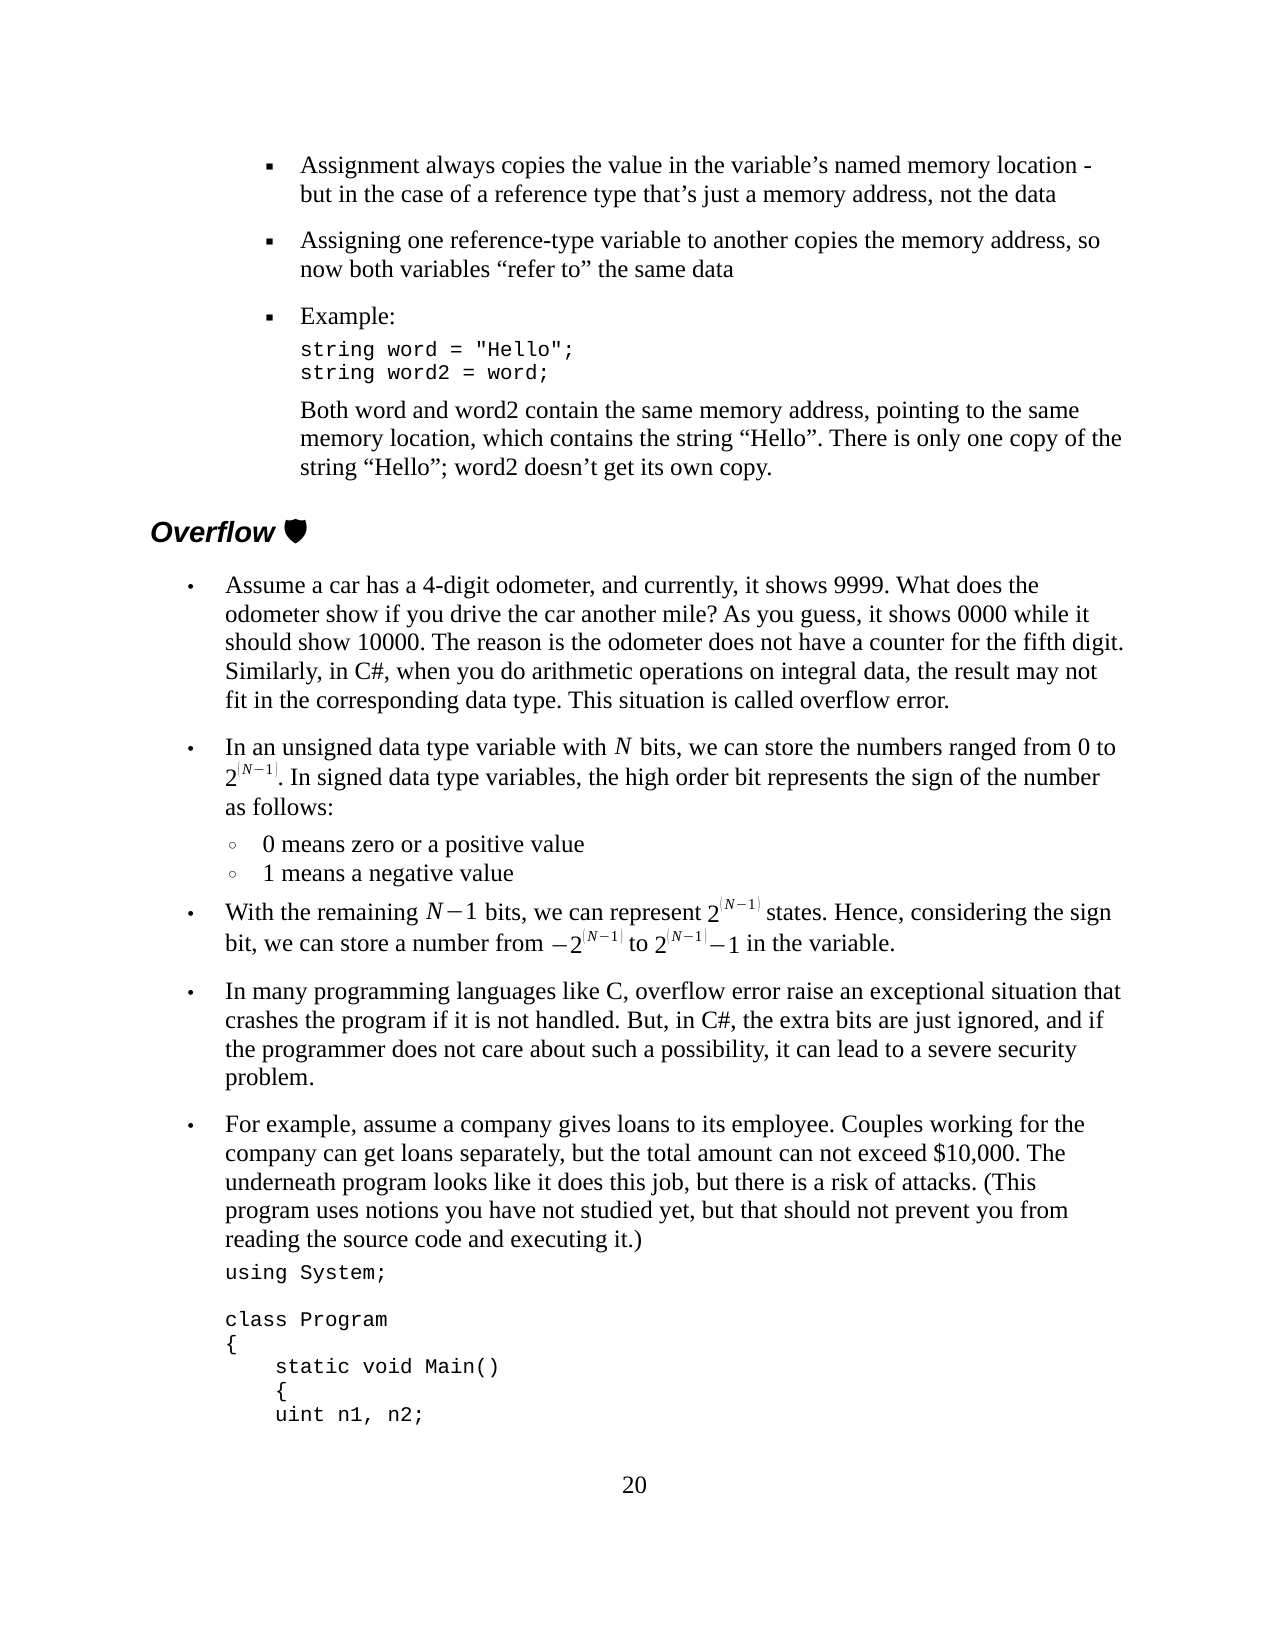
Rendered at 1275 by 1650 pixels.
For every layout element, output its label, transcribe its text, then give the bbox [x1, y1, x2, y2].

list Assignment always copies the value in the variable’s named memory location - but in the case of a reference type that’s just a memory address, not the data [262, 150, 1125, 207]
list With the remaining bits, we can represent states. Hence, considering the sign bit, we can store a number from to in the variable. [187, 896, 1125, 958]
list { [187, 1380, 1125, 1404]
list class Program [187, 1309, 1125, 1333]
list using System; [187, 1262, 1125, 1286]
list In many programming languages like C, overflow error raise an exceptional situation that crashes the program if it is not handled. But, in C#, the extra bits are just ignored, and if the programmer does not care about such a possibility, it can lead to a severe security problem. [187, 976, 1125, 1091]
list Assume a car has a 4-digit odometer, and currently, it shows 9999. What does the odometer show if you drive the car another mile? As you guess, it shows 0000 while it should show 10000. The reason is the odometer does not have a counter for the fifth digit. Similarly, in C#, when you do arithmetic operations on integral data, the result may not fit in the corresponding data type. This situation is called overflow error. [187, 570, 1125, 714]
list Both word and word2 contain the same memory address, pointing to the same memory location, which contains the string “Hello”. There is only one copy of the string “Hello”; word2 doesn’t get its own copy. [262, 395, 1125, 481]
list 1 means a negative value [225, 858, 1125, 887]
list Example: [262, 301, 1125, 329]
list uint n1, n2; [187, 1404, 1125, 1427]
list string word = "Hello"; [262, 338, 1125, 362]
subtitle Overflow 🛡 [150, 515, 1125, 548]
list Assigning one reference-type variable to another copies the memory address, so now both variables “refer to” the same data [262, 225, 1125, 283]
list string word2 = word; [262, 362, 1125, 386]
list static void Main() [187, 1356, 1125, 1380]
list 0 means zero or a positive value [225, 829, 1125, 858]
list { [187, 1333, 1125, 1356]
list For example, assume a company gives loans to its employee. Couples working for the company can get loans separately, but the total amount can not exceed $10,000. The underneath program looks like it does this job, but there is a risk of attacks. (This program uses notions you have not studied yet, but that should not prevent you from reading the source code and executing it.) [187, 1109, 1125, 1253]
list In an unsigned data type variable with bits, we can store the numbers ranged from 0 to . In signed data type variables, the high order bit represents the sign of the number as follows: [187, 732, 1125, 820]
